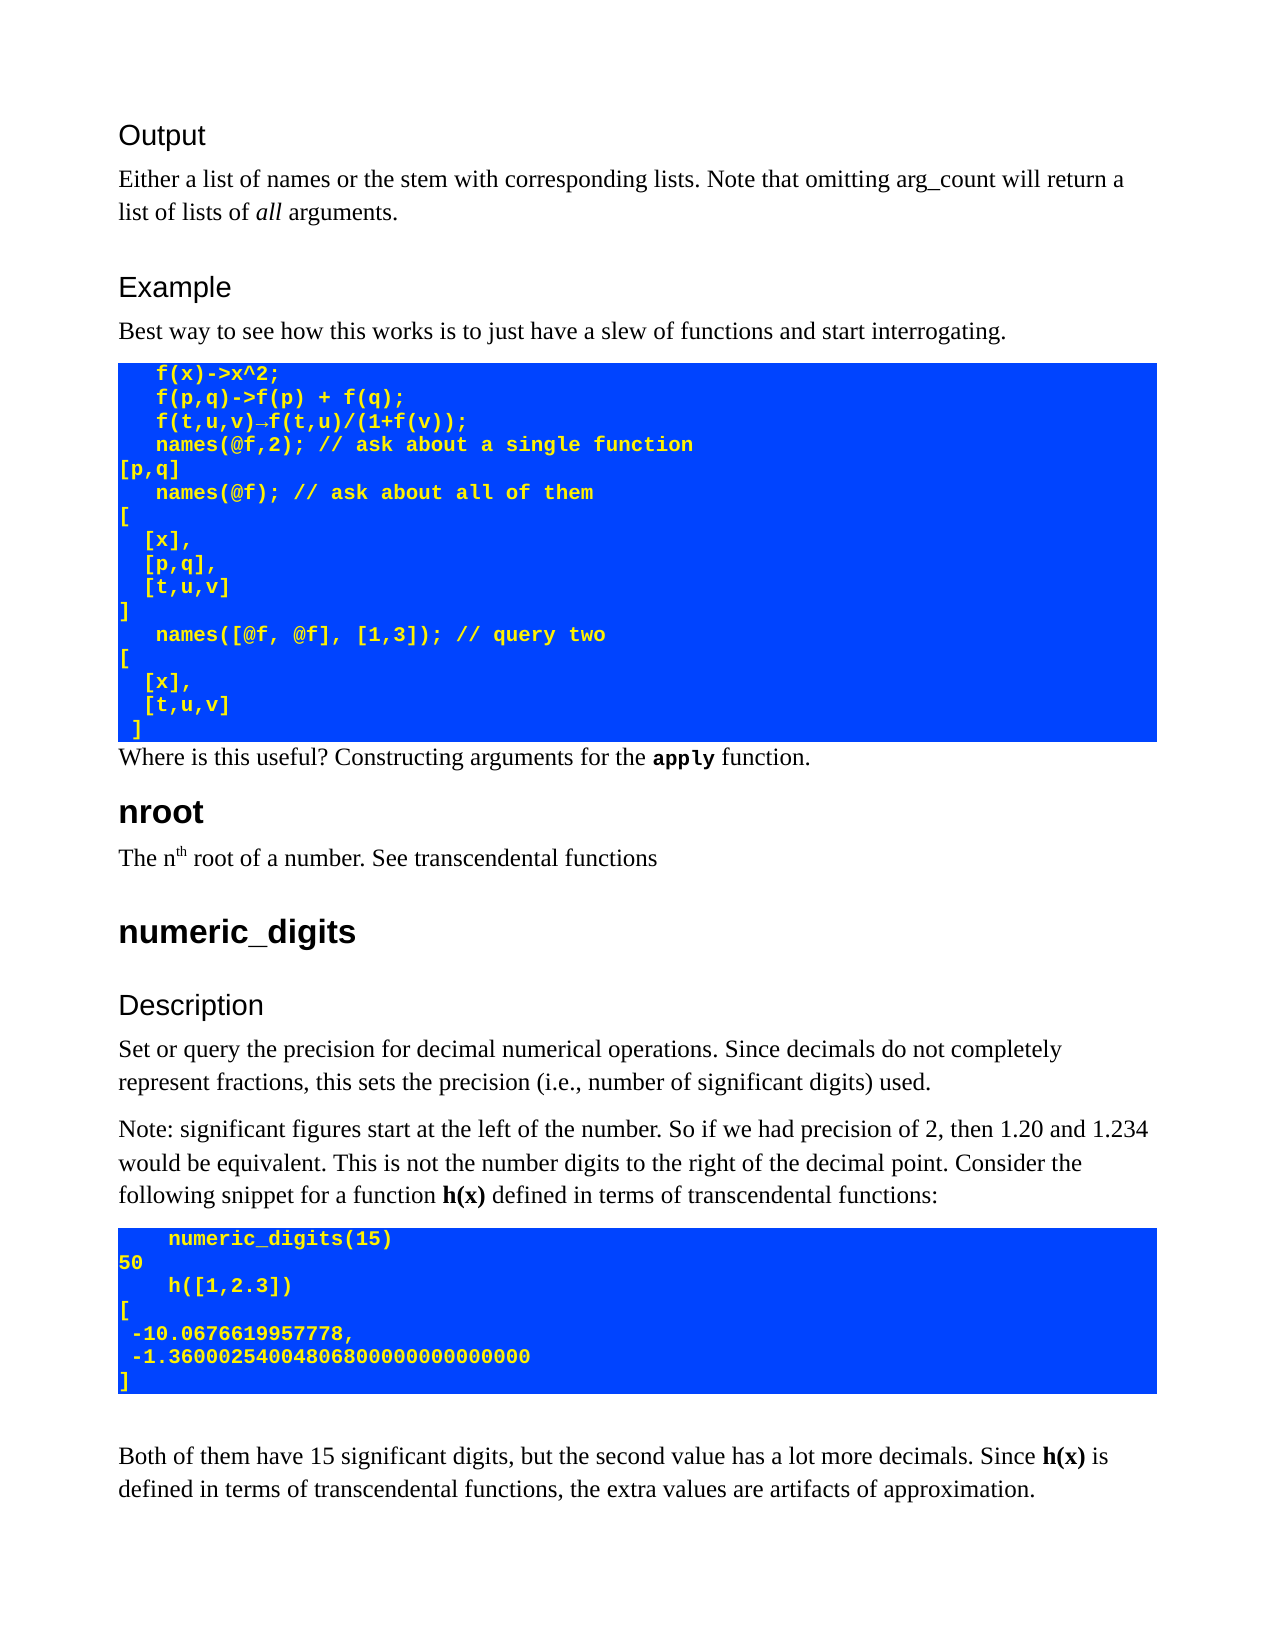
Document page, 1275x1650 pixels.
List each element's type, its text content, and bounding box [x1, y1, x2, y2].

subtitle nroot [118, 792, 1157, 831]
text names(@f); // ask about all of them [118, 482, 1157, 505]
text Set or query the precision for decimal numerical operations. Since decimals do not completely represent fractions, this sets the precision (i.e., number of significant digits) used. [118, 1034, 1157, 1096]
text numeric_digits(15) [118, 1228, 1157, 1252]
text ] [118, 600, 1157, 623]
subtitle numeric_digits [118, 912, 1157, 950]
text [ [118, 505, 1157, 529]
text The nth root of a number. See transcendental functions [118, 843, 1157, 872]
text h([1,2.3]) [118, 1276, 1157, 1299]
text Either a list of names or the stem with corresponding lists. Note that omitting arg_count will return a list of lists of all arguments. [118, 164, 1157, 226]
text -1.36000254004806800000000000000 [118, 1346, 1157, 1370]
text Best way to see how this works is to just have a slew of functions and start interrogating. [118, 316, 1157, 344]
subtitle Example [118, 270, 1157, 303]
text ] [118, 718, 1157, 742]
text 50 [118, 1252, 1157, 1276]
text [x], [118, 671, 1157, 694]
subtitle Output [118, 118, 1157, 152]
text Both of them have 15 significant digits, but the second value has a lot more decimals. Since h(x) is defined in terms of transcendental functions, the extra values are artifacts of approximation. [118, 1441, 1157, 1503]
text [t,u,v] [118, 694, 1157, 718]
text Where is this useful? Constructing arguments for the apply function. [118, 742, 1157, 771]
text [t,u,v] [118, 576, 1157, 600]
text [p,q], [118, 553, 1157, 576]
text [ [118, 1299, 1157, 1323]
text [p,q] [118, 458, 1157, 482]
subtitle Description [118, 988, 1157, 1021]
text f(x)->x^2; f(p,q)->f(p) + f(q); f(t,u,v)→f(t,u)/(1+f(v)); names(@f,2); // ask about a single function [118, 363, 1157, 458]
text names([@f, @f], [1,3]); // query two [ [118, 623, 1157, 671]
text Note: significant figures start at the left of the number. So if we had precision of 2, then 1.20 and 1.234 would be equivalent. This is not the number digits to the right of the decimal point. Consider the following snippet for a function h(x) defined in terms of transcendental functions: [118, 1114, 1157, 1209]
text [x], [118, 529, 1157, 553]
text -10.0676619957778, [118, 1323, 1157, 1346]
text ] [118, 1370, 1157, 1394]
